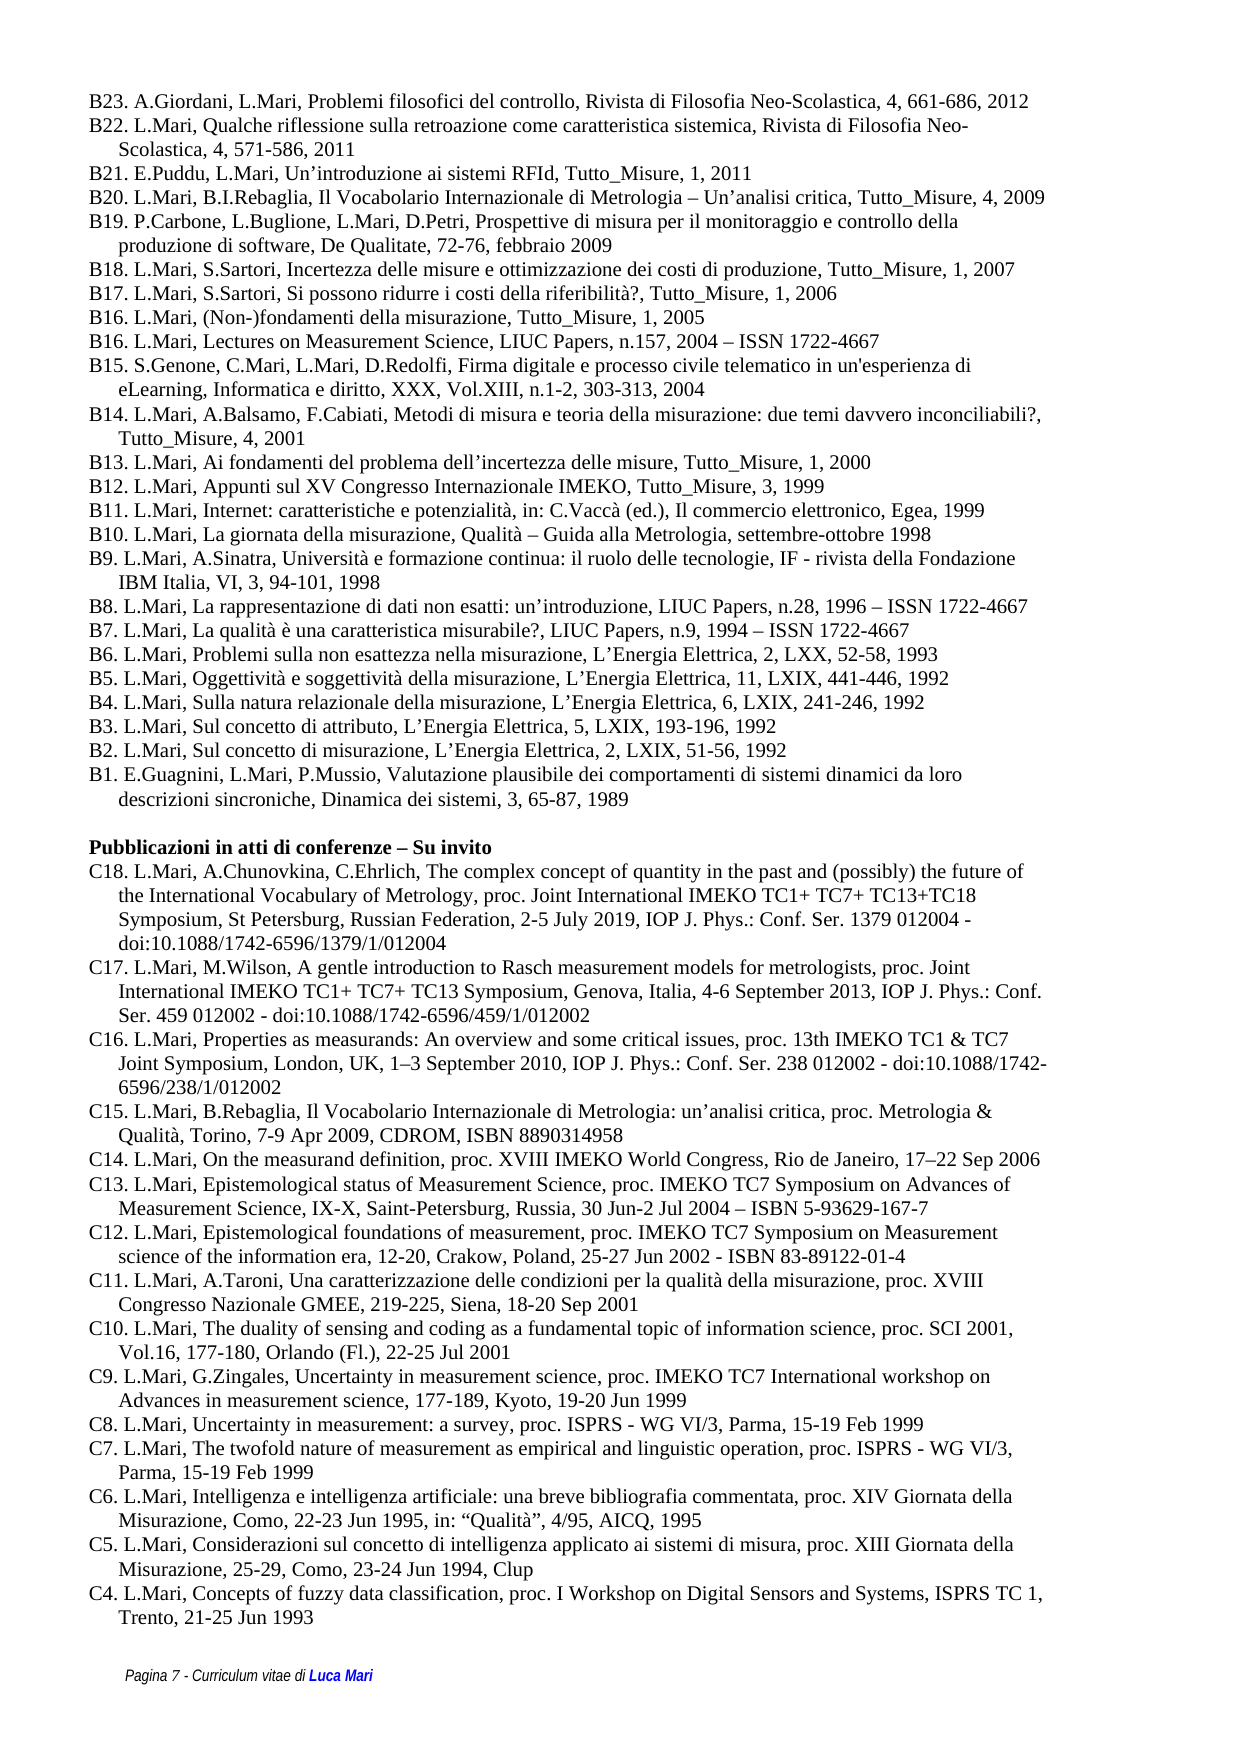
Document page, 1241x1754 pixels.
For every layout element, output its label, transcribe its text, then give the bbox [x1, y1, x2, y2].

text B9. L.Mari, A.Sinatra, Università e formazione continua: il ruolo delle tecnologie, IF - rivista della Fondazione IBM Italia, VI, 3, 94-101, 1998 [89, 546, 1053, 594]
text C6. L.Mari, Intelligenza e intelligenza artificiale: una breve bibliografia commentata, proc. XIV Giornata della Misurazione, Como, 22-23 Jun 1995, in: “Qualità”, 4/95, AICQ, 1995 [89, 1484, 1053, 1532]
text B16. L.Mari, Lectures on Measurement Science, LIUC Papers, n.157, 2004 – ISSN 1722-4667 [89, 329, 1053, 353]
text B4. L.Mari, Sulla natura relazionale della misurazione, L’Energia Elettrica, 6, LXIX, 241-246, 1992 [89, 690, 1053, 714]
text B17. L.Mari, S.Sartori, Si possono ridurre i costi della riferibilità?, Tutto_Misure, 1, 2006 [89, 281, 1053, 305]
text B14. L.Mari, A.Balsamo, F.Cabiati, Metodi di misura e teoria della misurazione: due temi davvero inconciliabili?, Tutto_Misure, 4, 2001 [89, 401, 1053, 449]
text B22. L.Mari, Qualche riflessione sulla retroazione come caratteristica sistemica, Rivista di Filosofia Neo-Scolastica, 4, 571-586, 2011 [89, 113, 1053, 161]
text B16. L.Mari, (Non-)fondamenti della misurazione, Tutto_Misure, 1, 2005 [89, 305, 1053, 329]
text C4. L.Mari, Concepts of fuzzy data classification, proc. I Workshop on Digital Sensors and Systems, ISPRS TC 1, Trento, 21-25 Jun 1993 [89, 1581, 1053, 1629]
text B18. L.Mari, S.Sartori, Incertezza delle misure e ottimizzazione dei costi di produzione, Tutto_Misure, 1, 2007 [89, 257, 1053, 281]
text B7. L.Mari, La qualità è una caratteristica misurabile?, LIUC Papers, n.9, 1994 – ISSN 1722-4667 [89, 618, 1053, 642]
text C18. L.Mari, A.Chunovkina, C.Ehrlich, The complex concept of quantity in the past and (possibly) the future of the International Vocabulary of Metrology, proc. Joint International IMEKO TC1+ TC7+ TC13+TC18 Symposium, St Petersburg, Russian Federation, 2-5 July 2019, IOP J. Phys.: Conf. Ser. 1379 012004 - doi:10.1088/1742-6596/1379/1/012004 [89, 859, 1053, 955]
text B11. L.Mari, Internet: caratteristiche e potenzialità, in: C.Vaccà (ed.), Il commercio elettronico, Egea, 1999 [89, 498, 1053, 522]
text B3. L.Mari, Sul concetto di attributo, L’Energia Elettrica, 5, LXIX, 193-196, 1992 [89, 714, 1053, 738]
text C12. L.Mari, Epistemological foundations of measurement, proc. IMEKO TC7 Symposium on Measurement science of the information era, 12-20, Crakow, Poland, 25-27 Jun 2002 - ISBN 83-89122-01-4 [89, 1219, 1053, 1268]
text C11. L.Mari, A.Taroni, Una caratterizzazione delle condizioni per la qualità della misurazione, proc. XVIII Congresso Nazionale GMEE, 219-225, Siena, 18-20 Sep 2001 [89, 1268, 1053, 1316]
text C14. L.Mari, On the measurand definition, proc. XVIII IMEKO World Congress, Rio de Janeiro, 17–22 Sep 2006 [89, 1147, 1053, 1171]
text B15. S.Genone, C.Mari, L.Mari, D.Redolfi, Firma digitale e processo civile telematico in un'esperienza di eLearning, Informatica e diritto, XXX, Vol.XIII, n.1-2, 303-313, 2004 [89, 353, 1053, 401]
text C15. L.Mari, B.Rebaglia, Il Vocabolario Internazionale di Metrologia: un’analisi critica, proc. Metrologia & Qualità, Torino, 7-9 Apr 2009, CDROM, ISBN 8890314958 [89, 1099, 1053, 1147]
text C7. L.Mari, The twofold nature of measurement as empirical and linguistic operation, proc. ISPRS - WG VI/3, Parma, 15-19 Feb 1999 [89, 1436, 1053, 1484]
text C8. L.Mari, Uncertainty in measurement: a survey, proc. ISPRS - WG VI/3, Parma, 15-19 Feb 1999 [89, 1412, 1053, 1436]
text B8. L.Mari, La rappresentazione di dati non esatti: un’introduzione, LIUC Papers, n.28, 1996 – ISSN 1722-4667 [89, 594, 1053, 618]
text B2. L.Mari, Sul concetto di misurazione, L’Energia Elettrica, 2, LXIX, 51-56, 1992 [89, 738, 1053, 762]
text B13. L.Mari, Ai fondamenti del problema dell’incertezza delle misure, Tutto_Misure, 1, 2000 [89, 449, 1053, 474]
text B6. L.Mari, Problemi sulla non esattezza nella misurazione, L’Energia Elettrica, 2, LXX, 52-58, 1993 [89, 642, 1053, 666]
text C16. L.Mari, Properties as measurands: An overview and some critical issues, proc. 13th IMEKO TC1 & TC7 Joint Symposium, London, UK, 1–3 September 2010, IOP J. Phys.: Conf. Ser. 238 012002 - doi:10.1088/1742-6596/238/1/012002 [89, 1027, 1053, 1099]
text B23. A.Giordani, L.Mari, Problemi filosofici del controllo, Rivista di Filosofia Neo-Scolastica, 4, 661-686, 2012 [89, 89, 1053, 113]
text C17. L.Mari, M.Wilson, A gentle introduction to Rasch measurement models for metrologists, proc. Joint International IMEKO TC1+ TC7+ TC13 Symposium, Genova, Italia, 4-6 September 2013, IOP J. Phys.: Conf. Ser. 459 012002 - doi:10.1088/1742-6596/459/1/012002 [89, 955, 1053, 1027]
text B10. L.Mari, La giornata della misurazione, Qualità – Guida alla Metrologia, settembre-ottobre 1998 [89, 522, 1053, 546]
text B12. L.Mari, Appunti sul XV Congresso Internazionale IMEKO, Tutto_Misure, 3, 1999 [89, 474, 1053, 498]
text B21. E.Puddu, L.Mari, Un’introduzione ai sistemi RFId, Tutto_Misure, 1, 2011 [89, 161, 1053, 185]
text B20. L.Mari, B.I.Rebaglia, Il Vocabolario Internazionale di Metrologia – Un’analisi critica, Tutto_Misure, 4, 2009 [89, 185, 1053, 209]
text C9. L.Mari, G.Zingales, Uncertainty in measurement science, proc. IMEKO TC7 International workshop on Advances in measurement science, 177-189, Kyoto, 19-20 Jun 1999 [89, 1364, 1053, 1412]
text C13. L.Mari, Epistemological status of Measurement Science, proc. IMEKO TC7 Symposium on Advances of Measurement Science, IX-X, Saint-Petersburg, Russia, 30 Jun-2 Jul 2004 – ISBN 5-93629-167-7 [89, 1171, 1053, 1219]
text C10. L.Mari, The duality of sensing and coding as a fundamental topic of information science, proc. SCI 2001, Vol.16, 177-180, Orlando (Fl.), 22-25 Jul 2001 [89, 1316, 1053, 1364]
text Pubblicazioni in atti di conferenze – Su invito [89, 834, 1053, 859]
text B5. L.Mari, Oggettività e soggettività della misurazione, L’Energia Elettrica, 11, LXIX, 441-446, 1992 [89, 666, 1053, 690]
text B1. E.Guagnini, L.Mari, P.Mussio, Valutazione plausibile dei comportamenti di sistemi dinamici da loro descrizioni sincroniche, Dinamica dei sistemi, 3, 65-87, 1989 [89, 762, 1053, 811]
text C5. L.Mari, Considerazioni sul concetto di intelligenza applicato ai sistemi di misura, proc. XIII Giornata della Misurazione, 25-29, Como, 23-24 Jun 1994, Clup [89, 1532, 1053, 1581]
text B19. P.Carbone, L.Buglione, L.Mari, D.Petri, Prospettive di misura per il monitoraggio e controllo della produzione di software, De Qualitate, 72-76, febbraio 2009 [89, 209, 1053, 257]
